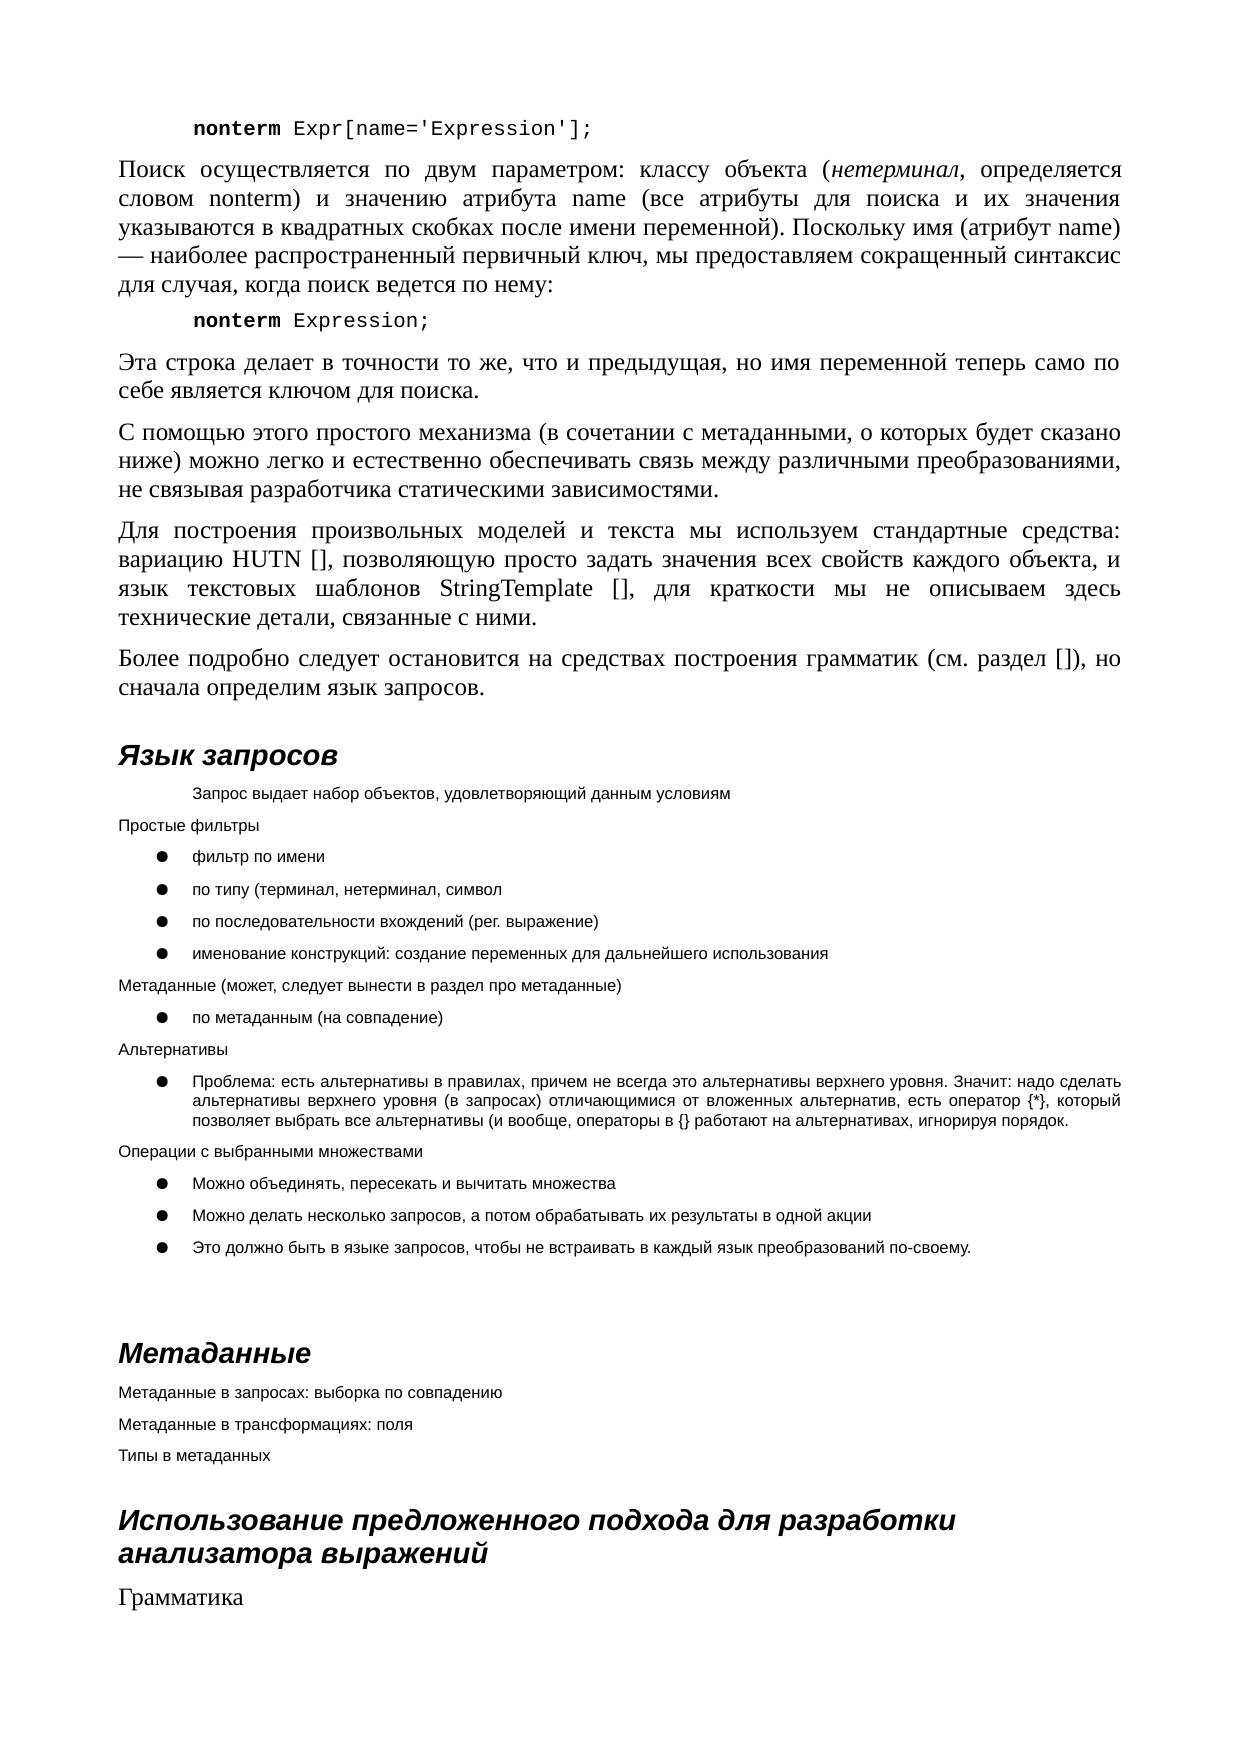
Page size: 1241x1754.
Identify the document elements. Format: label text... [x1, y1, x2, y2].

text nonterm Expr[name='Expression']; [193, 118, 1122, 142]
list Это должно быть в языке запросов, чтобы не встраивать в каждый язык преобразований по-своему. [154, 1238, 1122, 1258]
list фильтр по имени [154, 847, 1122, 867]
text Метаданные в запросах: выборка по совпадению [118, 1383, 1122, 1402]
list Можно объединять, пересекать и вычитать множества [154, 1174, 1122, 1193]
text Метаданные в трансформациях: поля [118, 1414, 1122, 1433]
subtitle Язык запросов [118, 738, 1122, 771]
list по метаданным (на совпадение) [154, 1008, 1122, 1027]
text nonterm Expression; [193, 311, 1122, 334]
text Операции с выбранными множествами [118, 1142, 1122, 1161]
list именование конструкций: создание переменных для дальнейшего использования [154, 944, 1122, 963]
list Можно делать несколько запросов, а потом обрабатывать их результаты в одной акции [154, 1206, 1122, 1226]
list Проблема: есть альтернативы в правилах, причем не всегда это альтернативы верхнего уровня. Значит: надо сделать альтернативы верхнего уровня (в запросах) отличающимися от вложенных альтернатив, есть оператор {*}, который позволяет выбрать все альтернативы (и вообще, операторы в {} работают на альтернативах, игнорируя порядок. [154, 1072, 1122, 1129]
text Альтернативы [118, 1040, 1122, 1059]
text С помощью этого простого механизма (в сочетании с метаданными, о которых будет сказано ниже) можно легко и естественно обеспечивать связь между различными преобразованиями, не связывая разработчика статическими зависимостями. [118, 417, 1122, 503]
list по последовательности вхождений (рег. выражение) [154, 912, 1122, 931]
text Простые фильтры [118, 816, 1122, 835]
text Для построения произвольных моделей и текста мы используем стандартные средства: вариацию HUTN [], позволяющую просто задать значения всех свойств каждого объекта, и язык текстовых шаблонов StringTemplate [], для краткости мы не описываем здесь технические детали, связанные с ними. [118, 515, 1122, 630]
text Запрос выдает набор объектов, удовлетворяющий данным условиям [118, 784, 1122, 803]
text Поиск осуществляется по двум параметром: классу объекта (нетерминал, определяется словом nonterm) и значению атрибута name (все атрибуты для поиска и их значения указываются в квадратных скобках после имени переменной). Поскольку имя (атрибут name) — наиболее распространенный первичный ключ, мы предоставляем сокращенный синтаксис для случая, когда поиск ведется по нему: [118, 154, 1122, 298]
text Типы в метаданных [118, 1446, 1122, 1465]
list по типу (терминал, нетерминал, символ [154, 879, 1122, 899]
text Грамматика [118, 1582, 1122, 1611]
text Метаданные (может, следует вынести в раздел про метаданные) [118, 976, 1122, 995]
text Более подробно следует остановится на средствах построения грамматик (см. раздел []), но сначала определим язык запросов. [118, 643, 1122, 700]
subtitle Метаданные [118, 1337, 1122, 1370]
subtitle Использование предложенного подхода для разработки анализатора выражений [118, 1503, 1122, 1570]
text Эта строка делает в точности то же, что и предыдущая, но имя переменной теперь само по себе является ключом для поиска. [118, 347, 1122, 404]
